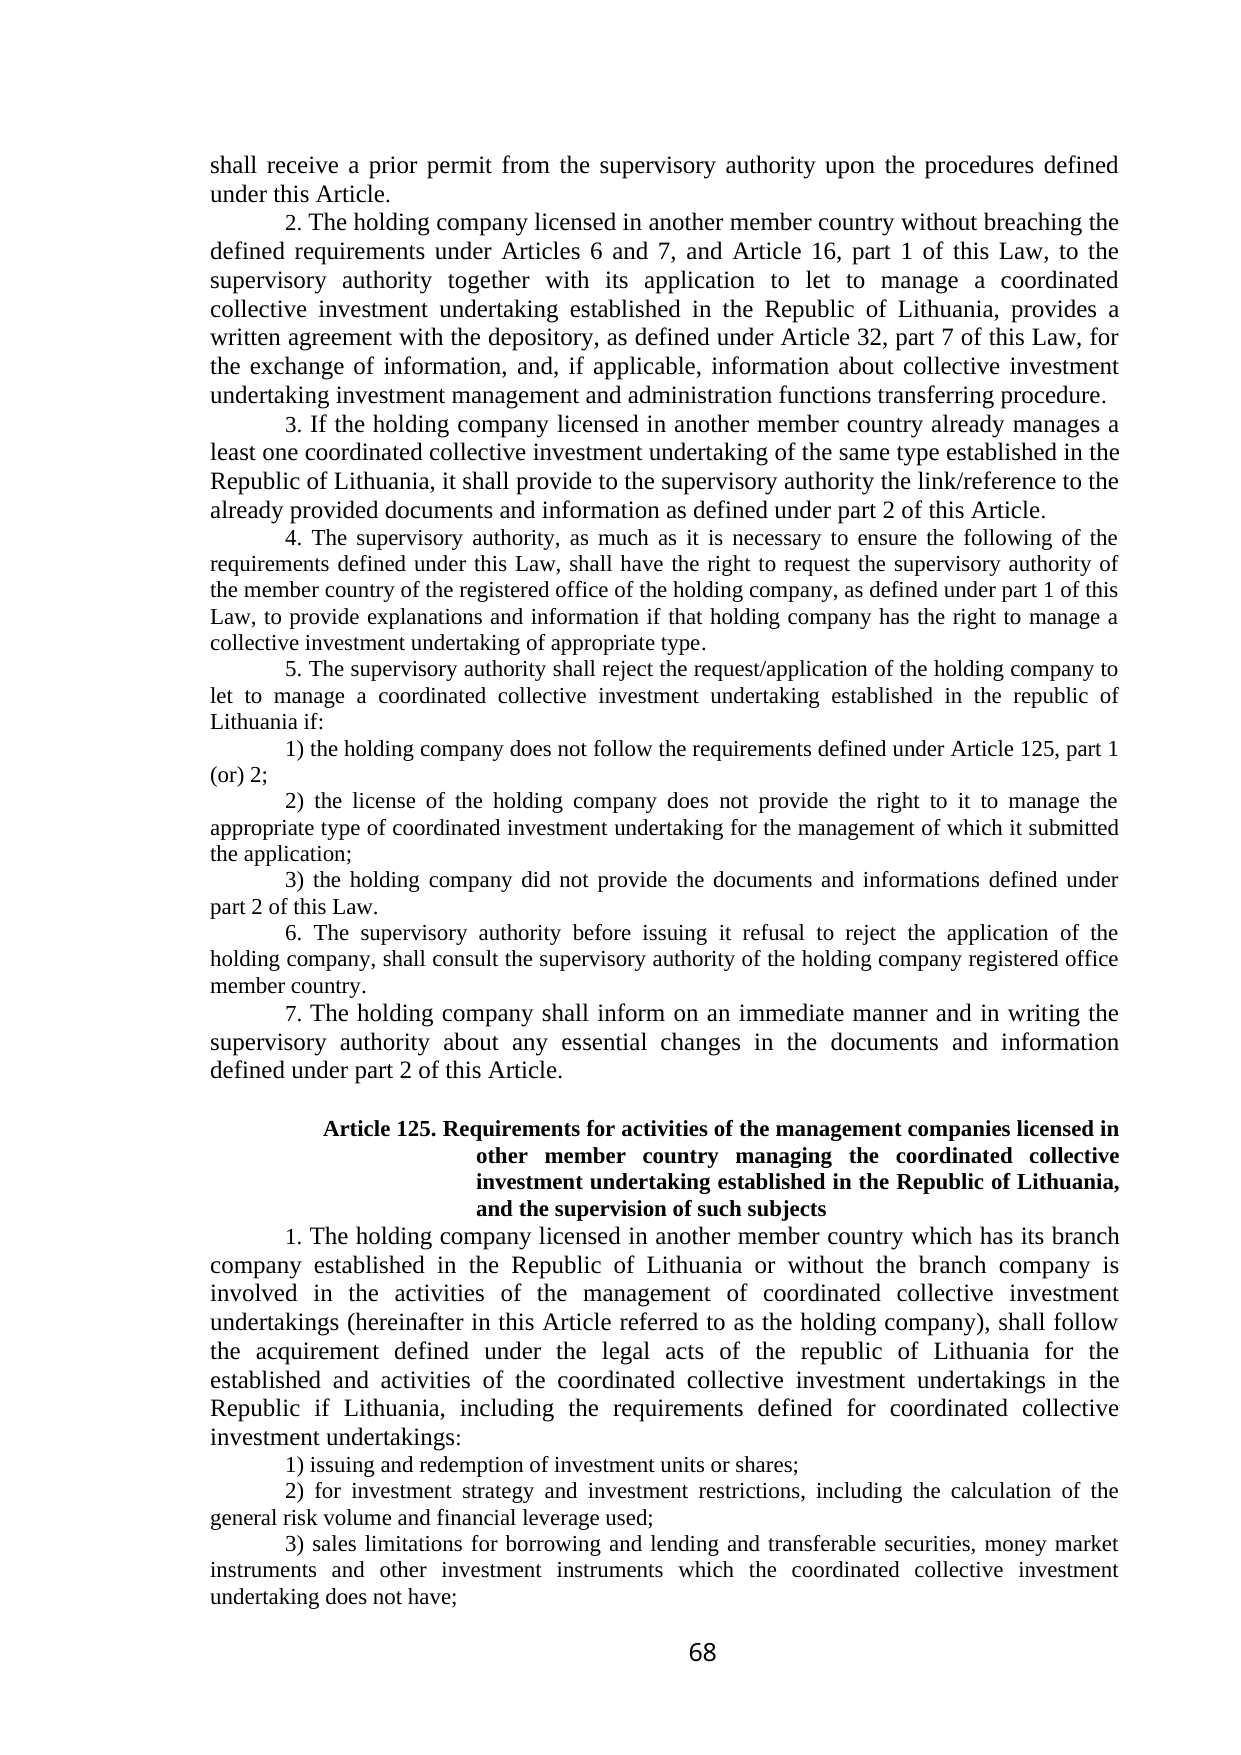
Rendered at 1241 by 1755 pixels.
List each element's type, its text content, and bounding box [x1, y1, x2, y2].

text 2) for investment strategy and investment restrictions, including the calculation of the general risk volume and financial leverage used; [210, 1477, 1120, 1530]
text 7. The holding company shall inform on an immediate manner and in writing the supervisory authority about any essential changes in the documents and information defined under part 2 of this Article. [210, 998, 1120, 1084]
text Article 125. Requirements for activities of the management companies licensed in other member country managing the coordinated collective investment undertaking established in the Republic of Lithuania, and the supervision of such subjects [284, 1113, 1120, 1221]
text 1. The holding company licensed in another member country which has its branch company established in the Republic of Lithuania or without the branch company is involved in the activities of the management of coordinated collective investment undertakings (hereinafter in this Article referred to as the holding company), shall follow the acquirement defined under the legal acts of the republic of Lithuania for the established and activities of the coordinated collective investment undertakings in the Republic if Lithuania, including the requirements defined for coordinated collective investment undertakings: [210, 1221, 1120, 1451]
text 3) the holding company did not provide the documents and informations defined under part 2 of this Law. [210, 866, 1120, 919]
text 3) sales limitations for borrowing and lending and transferable securities, money market instruments and other investment instruments which the coordinated collective investment undertaking does not have; [210, 1530, 1120, 1609]
text shall receive a prior permit from the supervisory authority upon the procedures defined under this Article. [210, 150, 1120, 207]
text 6. The supervisory authority before issuing it refusal to reject the application of the holding company, shall consult the supervisory authority of the holding company registered office member country. [210, 919, 1120, 998]
text 2. The holding company licensed in another member country without breaching the defined requirements under Articles 6 and 7, and Article 16, part 1 of this Law, to the supervisory authority together with its application to let to manage a coordinated collective investment undertaking established in the Republic of Lithuania, provides a written agreement with the depository, as defined under Article 32, part 7 of this Law, for the exchange of information, and, if applicable, information about collective investment undertaking investment management and administration functions transferring procedure. [210, 207, 1120, 409]
text 3. If the holding company licensed in another member country already manages a least one coordinated collective investment undertaking of the same type established in the Republic of Lithuania, it shall provide to the supervisory authority the link/reference to the already provided documents and information as defined under part 2 of this Article. [210, 409, 1120, 524]
text 1) the holding company does not follow the requirements defined under Article 125, part 1 (or) 2; [210, 734, 1120, 787]
text 4. The supervisory authority, as much as it is necessary to ensure the following of the requirements defined under this Law, shall have the right to request the supervisory authority of the member country of the registered office of the holding company, as defined under part 1 of this Law, to provide explanations and information if that holding company has the right to manage a collective investment undertaking of appropriate type. [210, 524, 1120, 656]
text 2) the license of the holding company does not provide the right to it to manage the appropriate type of coordinated investment undertaking for the management of which it submitted the application; [210, 787, 1120, 866]
text 5. The supervisory authority shall reject the request/application of the holding company to let to manage a coordinated collective investment undertaking established in the republic of Lithuania if: [210, 656, 1120, 734]
text 1) issuing and redemption of investment units or shares; [210, 1451, 1120, 1477]
